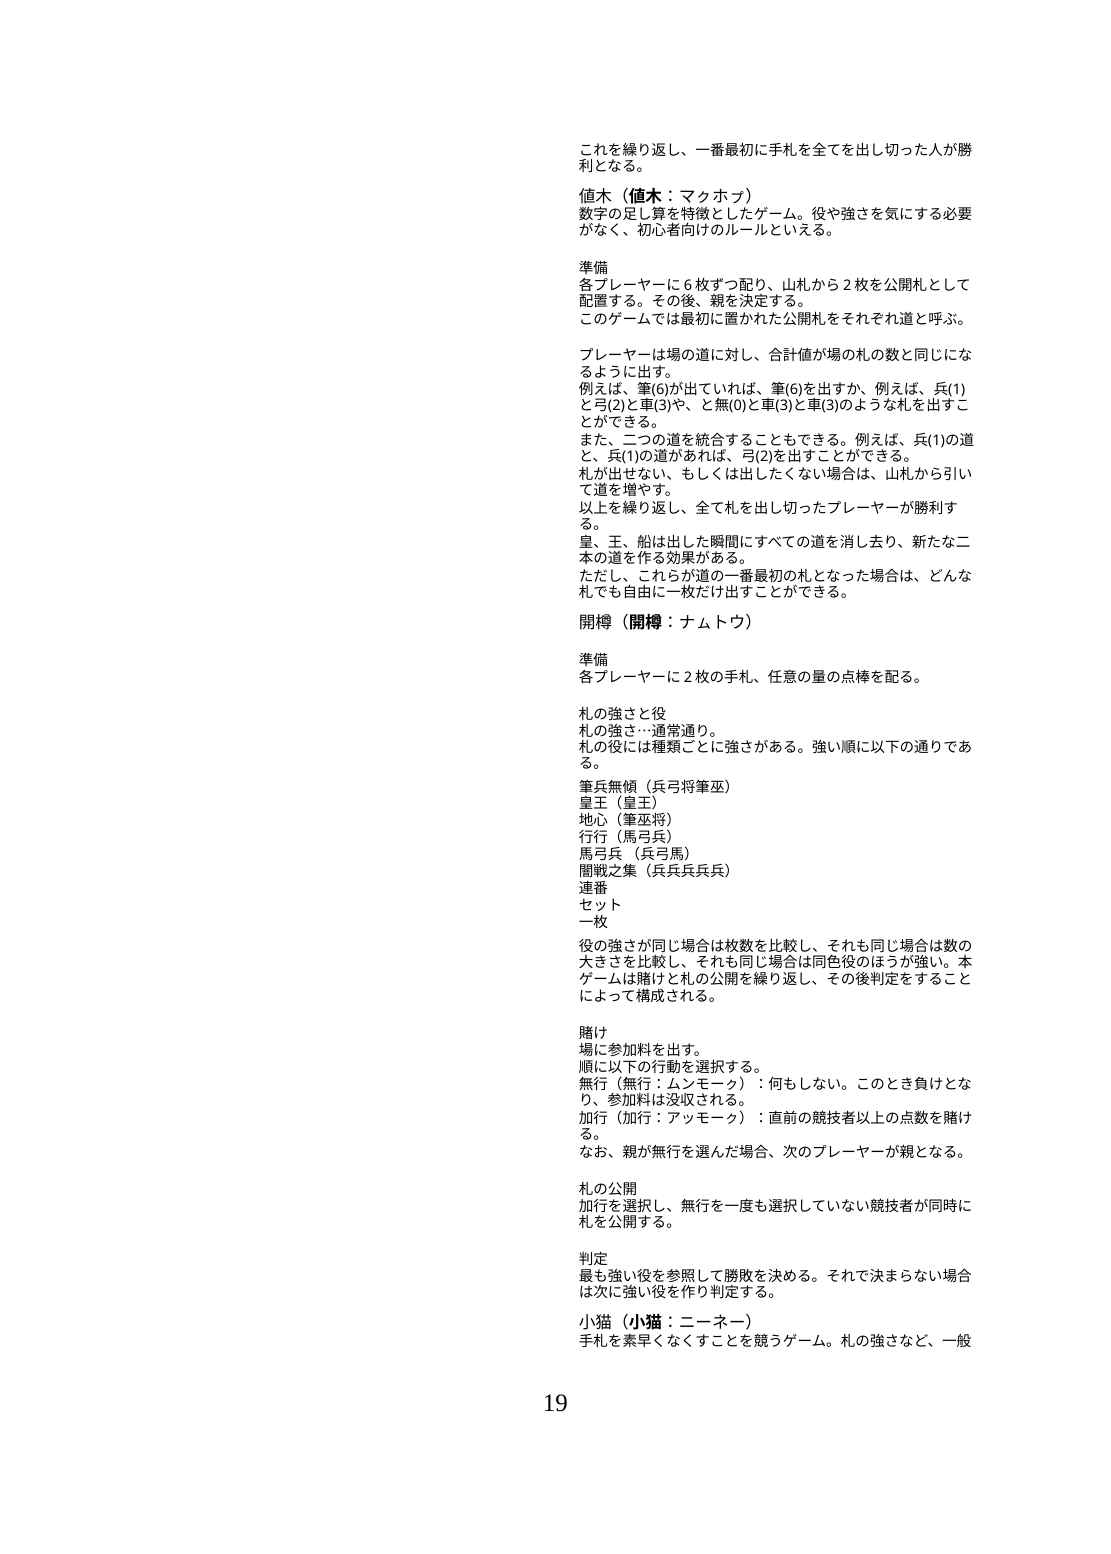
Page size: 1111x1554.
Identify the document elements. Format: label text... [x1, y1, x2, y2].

table_cell 値木（値木：マㇰホㇷ゚） 数字の足し算を特徴としたゲーム。役や強さを気にする必要がなく、初心者向けのルールといえる。 準備 各プレーヤーに6枚ずつ配り、山札から2枚を公開札として配置する。その後、親を決定する。 このゲームでは最初に置かれた公開札をそれぞれ道と呼ぶ。 プレーヤーは場の道に対し、合計値が場の札の数と同じになるように出す。 例えば、筆(6)が出ていれば、筆(6)を出すか、例えば、兵(1)と弓(2)と車(3)や、と無(0)と車(3)と車(3)のような札を出すことができる。 また、二つの道を統合することもできる。例えば、兵(1)の道と、兵(1)の道があれば、弓(2)を出すことができる。 札が出せない、もしくは出したくない場合は、山札から引いて道を増やす。 以上を繰り返し、全て札を出し切ったプレーヤーが勝利する。 皇、王、船は出した瞬間にすべての道を消し去り、新たな二本の道を作る効果がある。 ただし、これらが道の一番最初の札となった場合は、どんな札でも自由に一枚だけ出すことができる。 [573, 181, 980, 607]
table_cell [549, 136, 572, 181]
table_cell [549, 1308, 572, 1355]
table_cell [136, 607, 548, 1308]
table_cell 小猫（小猫：ニーネー） 手札を素早くなくすことを競うゲーム。札の強さなど、一般 [573, 1308, 980, 1355]
table_cell [136, 181, 548, 607]
table_cell 開樽（開樽：ナㇺトウ） 準備 各プレーヤーに2枚の手札、任意の量の点棒を配る。 札の強さと役 札の強さ…通常通り。 札の役には種類ごとに強さがある。強い順に以下の通りである。 筆兵無傾（兵弓将筆巫） 皇王（皇王） 地心（筆巫将） 行行（馬弓兵） 馬弓兵 （兵弓馬） 闇戦之集（兵兵兵兵兵） 連番 セット 一枚 役の強さが同じ場合は枚数を比較し、それも同じ場合は数の大きさを比較し、それも同じ場合は同色役のほうが強い。本ゲームは賭けと札の公開を繰り返し、その後判定をすることによって構成される。 賭け 場に参加料を出す。 順に以下の行動を選択する。 無行（無行：ムンモーㇰ）：何もしない。このとき負けとなり、参加料は没収される。 加行（加行：アッモーㇰ）：直前の競技者以上の点数を賭ける。 なお、親が無行を選んだ場合、次のプレーヤーが親となる。 札の公開 加行を選択し、無行を一度も選択していない競技者が同時に札を公開する。 判定 最も強い役を参照して勝敗を決める。それで決まらない場合は次に強い役を作り判定する。 [573, 607, 980, 1308]
table_cell [549, 181, 572, 607]
table_cell [136, 1308, 548, 1355]
table_cell これを繰り返し、一番最初に手札を全てを出し切った人が勝利となる。 [573, 136, 980, 181]
table_cell [136, 136, 548, 181]
table_cell [549, 607, 572, 1308]
